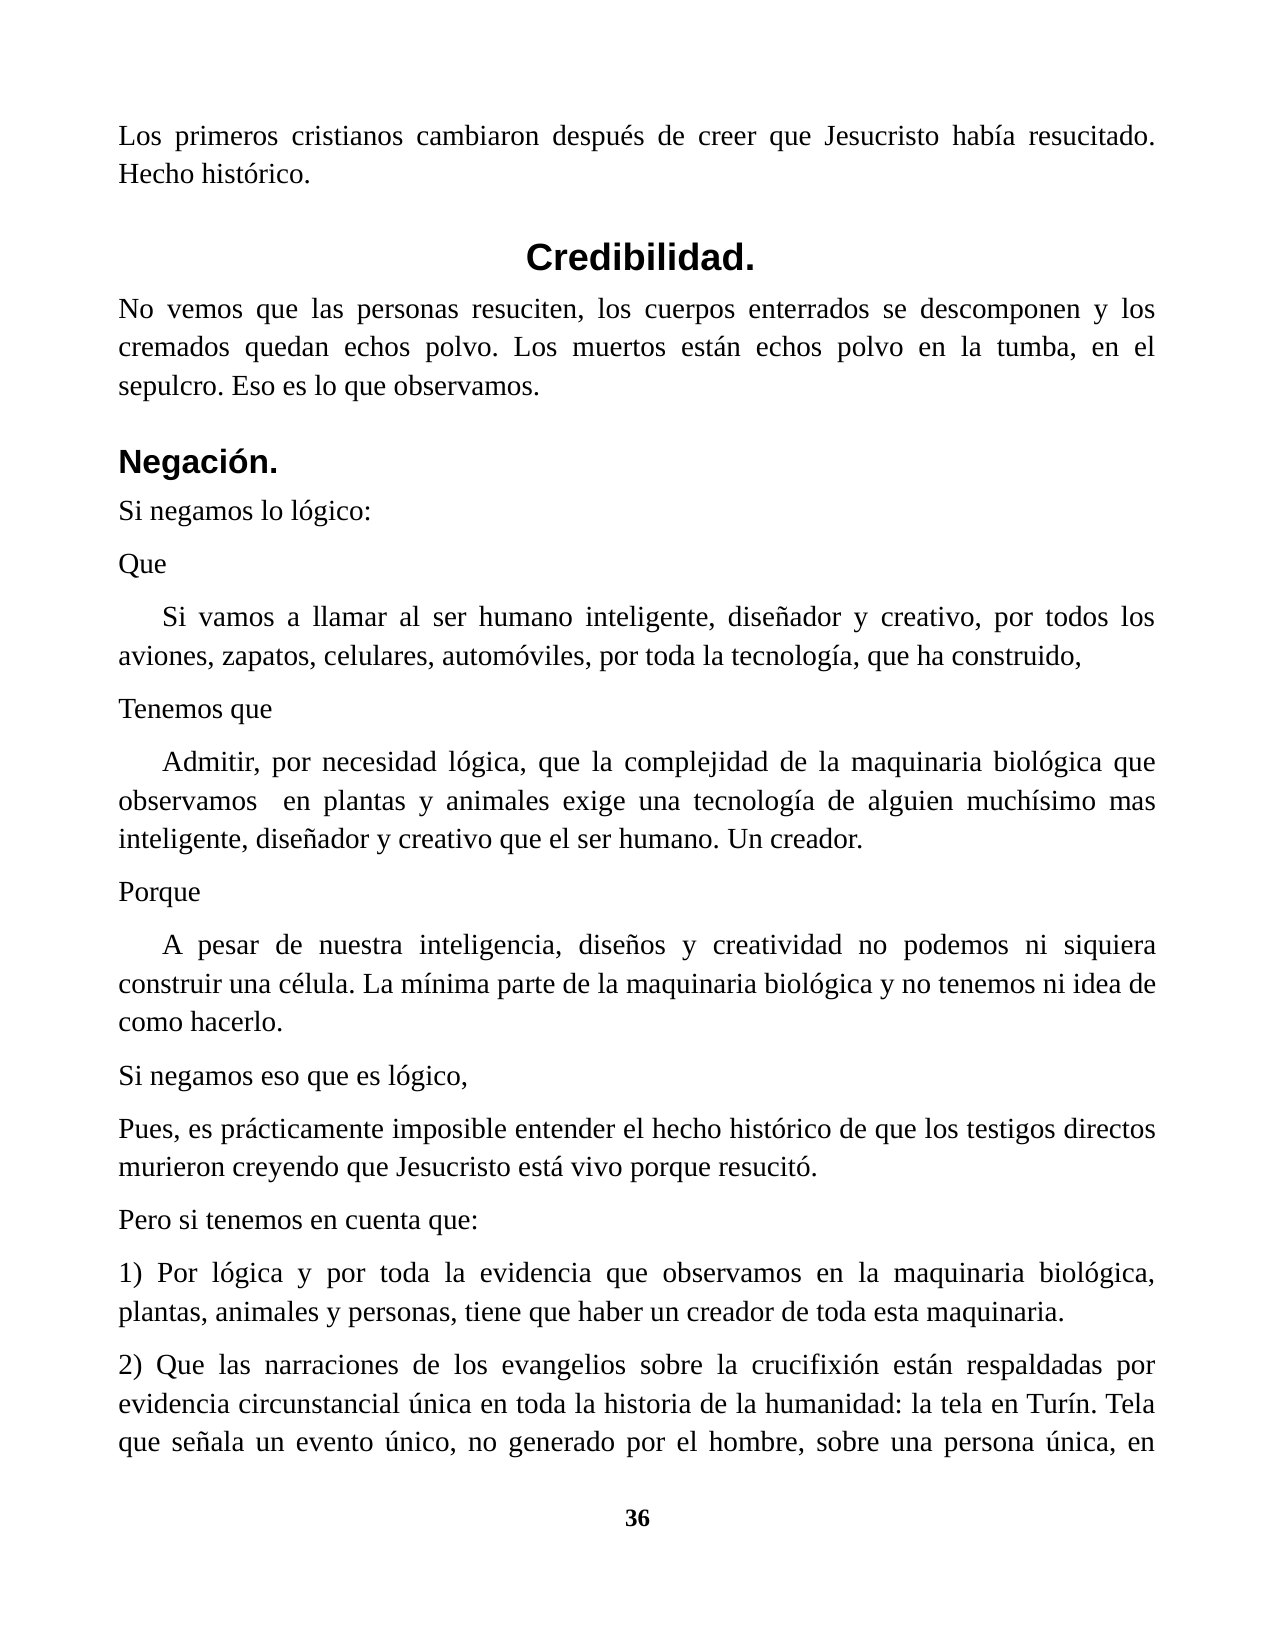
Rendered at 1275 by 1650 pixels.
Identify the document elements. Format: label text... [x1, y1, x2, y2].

text 1) Por lógica y por toda la evidencia que observamos en la maquinaria biológica, plantas, animales y personas, tiene que haber un creador de toda esta maquinaria. [118, 1256, 1157, 1328]
subtitle Credibilidad. [124, 235, 1157, 278]
text A pesar de nuestra inteligencia, diseños y creatividad no podemos ni siquiera construir una célula. La mínima parte de la maquinaria biológica y no tenemos ni idea de como hacerlo. [118, 927, 1157, 1038]
text Los primeros cristianos cambiaron después de creer que Jesucristo había resucitado. Hecho histórico. [118, 118, 1157, 190]
text No vemos que las personas resuciten, los cuerpos enterrados se descomponen y los cremados quedan echos polvo. Los muertos están echos polvo en la tumba, en el sepulcro. Eso es lo que observamos. [118, 291, 1157, 402]
text Que [118, 546, 1157, 580]
text Tenemos que [118, 691, 1157, 724]
text Admitir, por necesidad lógica, que la complejidad de la maquinaria biológica que observamos en plantas y animales exige una tecnología de alguien muchísimo mas inteligente, diseñador y creativo que el ser humano. Un creador. [118, 744, 1157, 855]
text Porque [118, 874, 1157, 908]
text Si vamos a llamar al ser humano inteligente, diseñador y creativo, por todos los aviones, zapatos, celulares, automóviles, por toda la tecnología, que ha construido, [118, 599, 1157, 671]
text Pero si tenemos en cuenta que: [118, 1202, 1157, 1236]
text Si negamos eso que es lógico, [118, 1058, 1157, 1091]
subtitle Negación. [118, 442, 1157, 481]
text Pues, es prácticamente imposible entender el hecho histórico de que los testigos directos murieron creyendo que Jesucristo está vivo porque resucitó. [118, 1111, 1157, 1183]
text Si negamos lo lógico: [118, 493, 1157, 527]
text 2) Que las narraciones de los evangelios sobre la crucifixión están respaldadas por evidencia circunstancial única en toda la historia de la humanidad: la tela en Turín. Tela que señala un evento único, no generado por el hombre, sobre una persona única, en [118, 1347, 1157, 1458]
